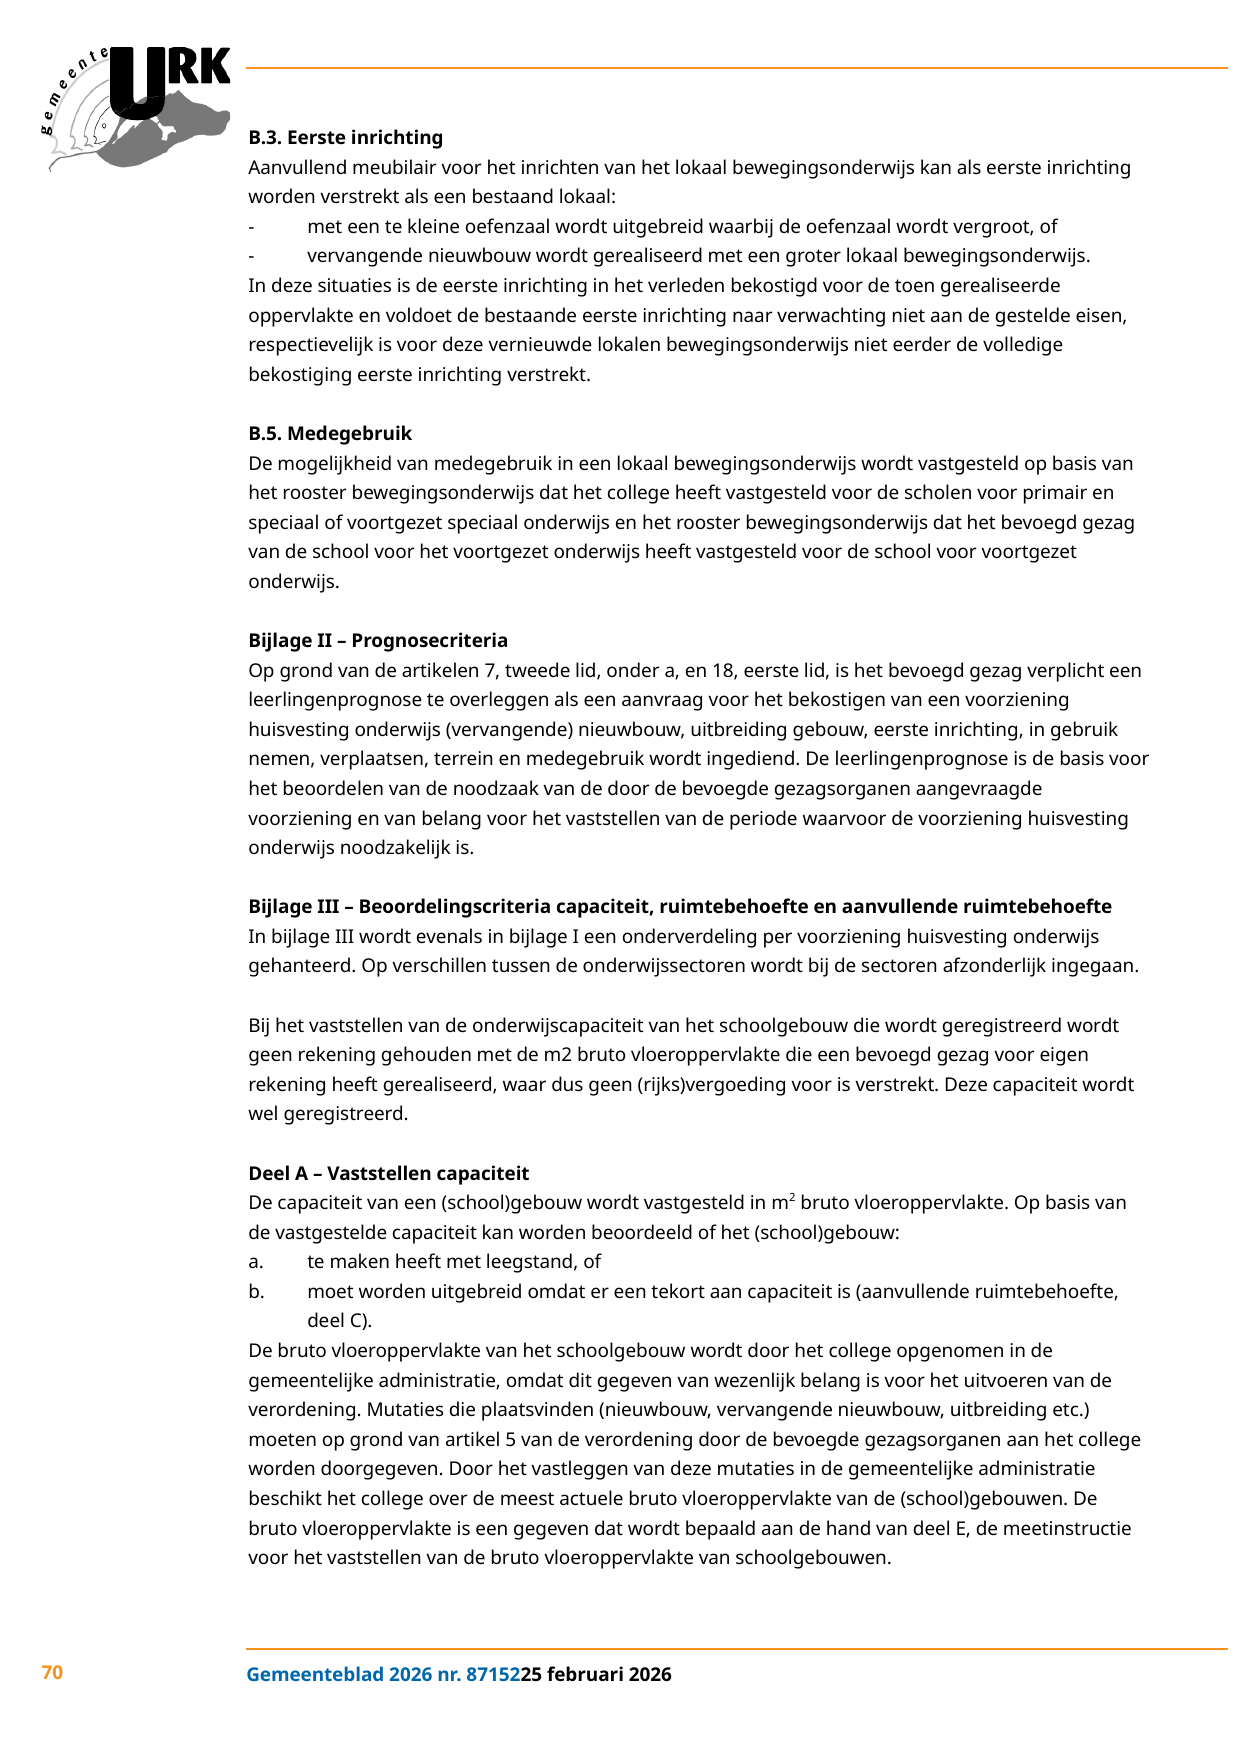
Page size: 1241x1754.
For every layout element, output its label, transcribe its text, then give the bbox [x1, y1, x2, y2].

text Bijlage II – Prognosecriteria [248, 627, 1152, 653]
text De capaciteit van een (school)gebouw wordt vastgesteld in m2 bruto vloeroppervlakte. Op basis van de vastgestelde capaciteit kan worden beoordeeld of het (school)gebouw: [248, 1189, 1152, 1245]
list met een te kleine oefenzaal wordt uitgebreid waarbij de oefenzaal wordt vergroot, of [248, 213, 1152, 239]
list moet worden uitgebreid omdat er een tekort aan capaciteit is (aanvullende ruimtebehoefte, deel C). [248, 1278, 1152, 1333]
text B.5. Medegebruik [248, 420, 1152, 446]
text Bij het vaststellen van de onderwijscapaciteit van het schoolgebouw die wordt geregistreerd wordt geen rekening gehouden met de m2 bruto vloeroppervlakte die een bevoegd gezag voor eigen rekening heeft gerealiseerd, waar dus geen (rijks)vergoeding voor is verstrekt. Deze capaciteit wordt wel geregistreerd. [248, 1012, 1152, 1126]
text Aanvullend meubilair voor het inrichten van het lokaal bewegingsonderwijs kan als eerste inrichting worden verstrekt als een bestaand lokaal: [248, 154, 1152, 209]
text Bijlage III – Beoordelingscriteria capaciteit, ruimtebehoefte en aanvullende ruimtebehoefte [248, 893, 1152, 919]
text In deze situaties is de eerste inrichting in het verleden bekostigd voor de toen gerealiseerde oppervlakte en voldoet de bestaande eerste inrichting naar verwachting niet aan de gestelde eisen, respectievelijk is voor deze vernieuwde lokalen bewegingsonderwijs niet eerder de volledige bekostiging eerste inrichting verstrekt. [248, 272, 1152, 387]
list vervangende nieuwbouw wordt gerealiseerd met een groter lokaal bewegingsonderwijs. [248, 243, 1152, 268]
text B.3. Eerste inrichting [248, 124, 1152, 150]
text De bruto vloeroppervlakte van het schoolgebouw wordt door het college opgenomen in de gemeentelijke administratie, omdat dit gegeven van wezenlijk belang is voor het uitvoeren van de verordening. Mutaties die plaatsvinden (nieuwbouw, vervangende nieuwbouw, uitbreiding etc.) moeten op grond van artikel 5 van de verordening door de bevoegde gezagsorganen aan het college worden doorgegeven. Door het vastleggen van deze mutaties in de gemeentelijke administratie beschikt het college over de meest actuele bruto vloeroppervlakte van de (school)gebouwen. De bruto vloeroppervlakte is een gegeven dat wordt bepaald aan de hand van deel E, de meetinstructie voor het vaststellen van de bruto vloeroppervlakte van schoolgebouwen. [248, 1337, 1152, 1570]
text In bijlage III wordt evenals in bijlage I een onderverdeling per voorziening huisvesting onderwijs gehanteerd. Op verschillen tussen de onderwijssectoren wordt bij de sectoren afzonderlijk ingegaan. [248, 923, 1152, 978]
text Op grond van de artikelen 7, tweede lid, onder a, en 18, eerste lid, is het bevoegd gezag verplicht een leerlingenprognose te overleggen als een aanvraag voor het bekostigen van een voorziening huisvesting onderwijs (vervangende) nieuwbouw, uitbreiding gebouw, eerste inrichting, in gebruik nemen, verplaatsen, terrein en medegebruik wordt ingediend. De leerlingenprognose is de basis voor het beoordelen van de noodzaak van de door de bevoegde gezagsorganen aangevraagde voorziening en van belang voor het vaststellen van de periode waarvoor de voorziening huisvesting onderwijs noodzakelijk is. [248, 657, 1152, 860]
text Deel A – Vaststellen capaciteit [248, 1160, 1152, 1186]
text De mogelijkheid van medegebruik in een lokaal bewegingsonderwijs wordt vastgesteld op basis van het rooster bewegingsonderwijs dat het college heeft vastgesteld voor de scholen voor primair en speciaal of voortgezet speciaal onderwijs en het rooster bewegingsonderwijs dat het bevoegd gezag van de school voor het voortgezet onderwijs heeft vastgesteld voor de school voor voortgezet onderwijs. [248, 450, 1152, 594]
picture [41, 47, 231, 172]
list te maken heeft met leegstand, of [248, 1248, 1152, 1274]
